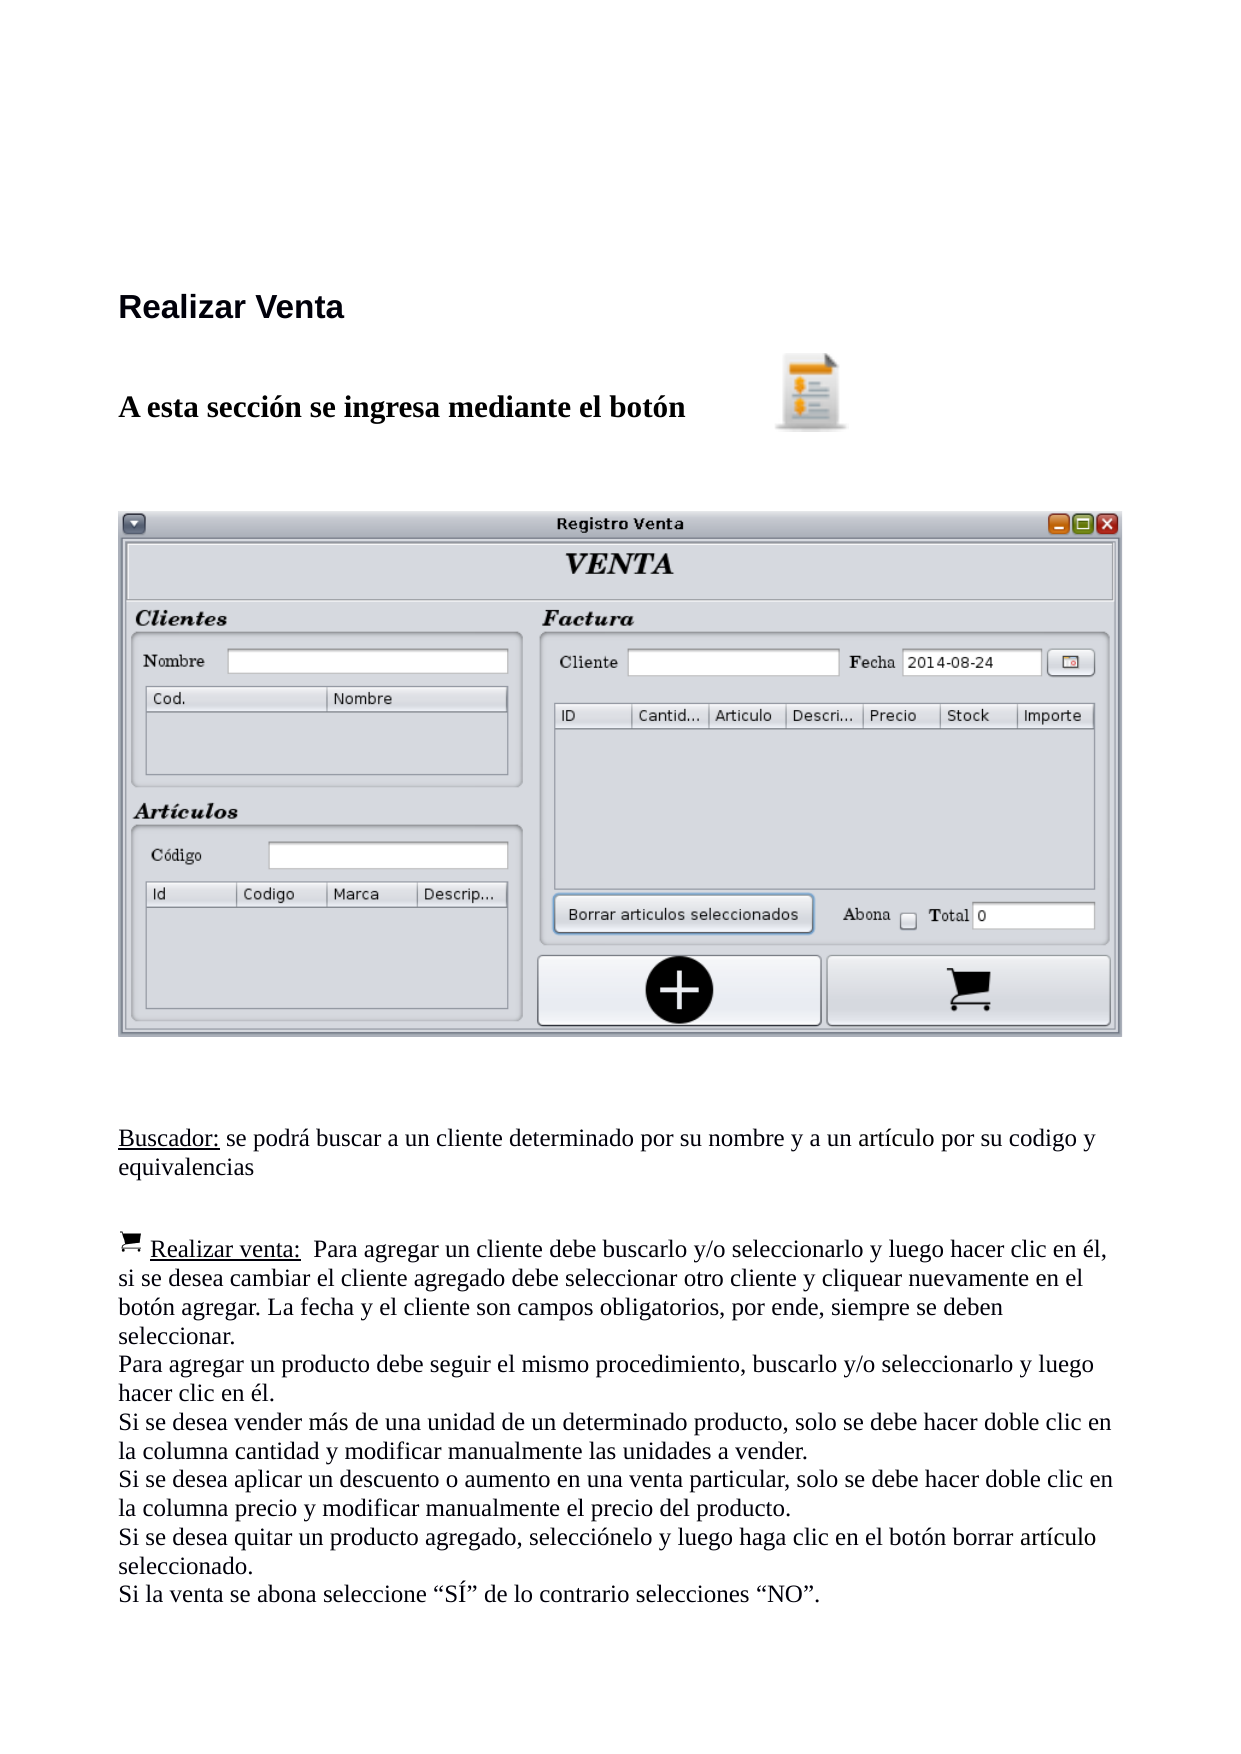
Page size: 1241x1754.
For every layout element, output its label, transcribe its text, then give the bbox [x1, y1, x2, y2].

picture [116, 1228, 144, 1255]
text A esta sección se ingresa mediante el botón [118, 389, 774, 425]
picture [118, 511, 1123, 1037]
text Buscador: se podrá buscar a un cliente determinado por su nombre y a un artículo por su codigo y equivalencias [118, 1123, 1122, 1181]
text Si se desea quitar un producto agregado, selecciónelo y luego haga clic en el botón borrar artículo seleccionado. [118, 1522, 1122, 1579]
text [849, 389, 1122, 425]
subtitle Realizar Venta [118, 287, 1122, 325]
text Si se desea aplicar un descuento o aumento en una venta particular, solo se debe hacer doble clic en la columna precio y modificar manualmente el precio del producto. [118, 1464, 1122, 1522]
text Para agregar un producto debe seguir el mismo procedimiento, buscarlo y/o seleccionarlo y luego hacer clic en él. [118, 1349, 1122, 1407]
text Si la venta se abona seleccione “SÍ” de lo contrario selecciones “NO”. [118, 1579, 1122, 1608]
picture [774, 353, 849, 432]
text Realizar venta: Para agregar un cliente debe buscarlo y/o seleccionarlo y luego hacer clic en él, si se desea cambiar el cliente agregado debe seleccionar otro cliente y cliquear nuevamente en el botón agregar. La fecha y el cliente son campos obligatorios, por ende, siempre se deben seleccionar. [118, 1234, 1122, 1349]
text Si se desea vender más de una unidad de un determinado producto, solo se debe hacer doble clic en la columna cantidad y modificar manualmente las unidades a vender. [118, 1407, 1122, 1464]
